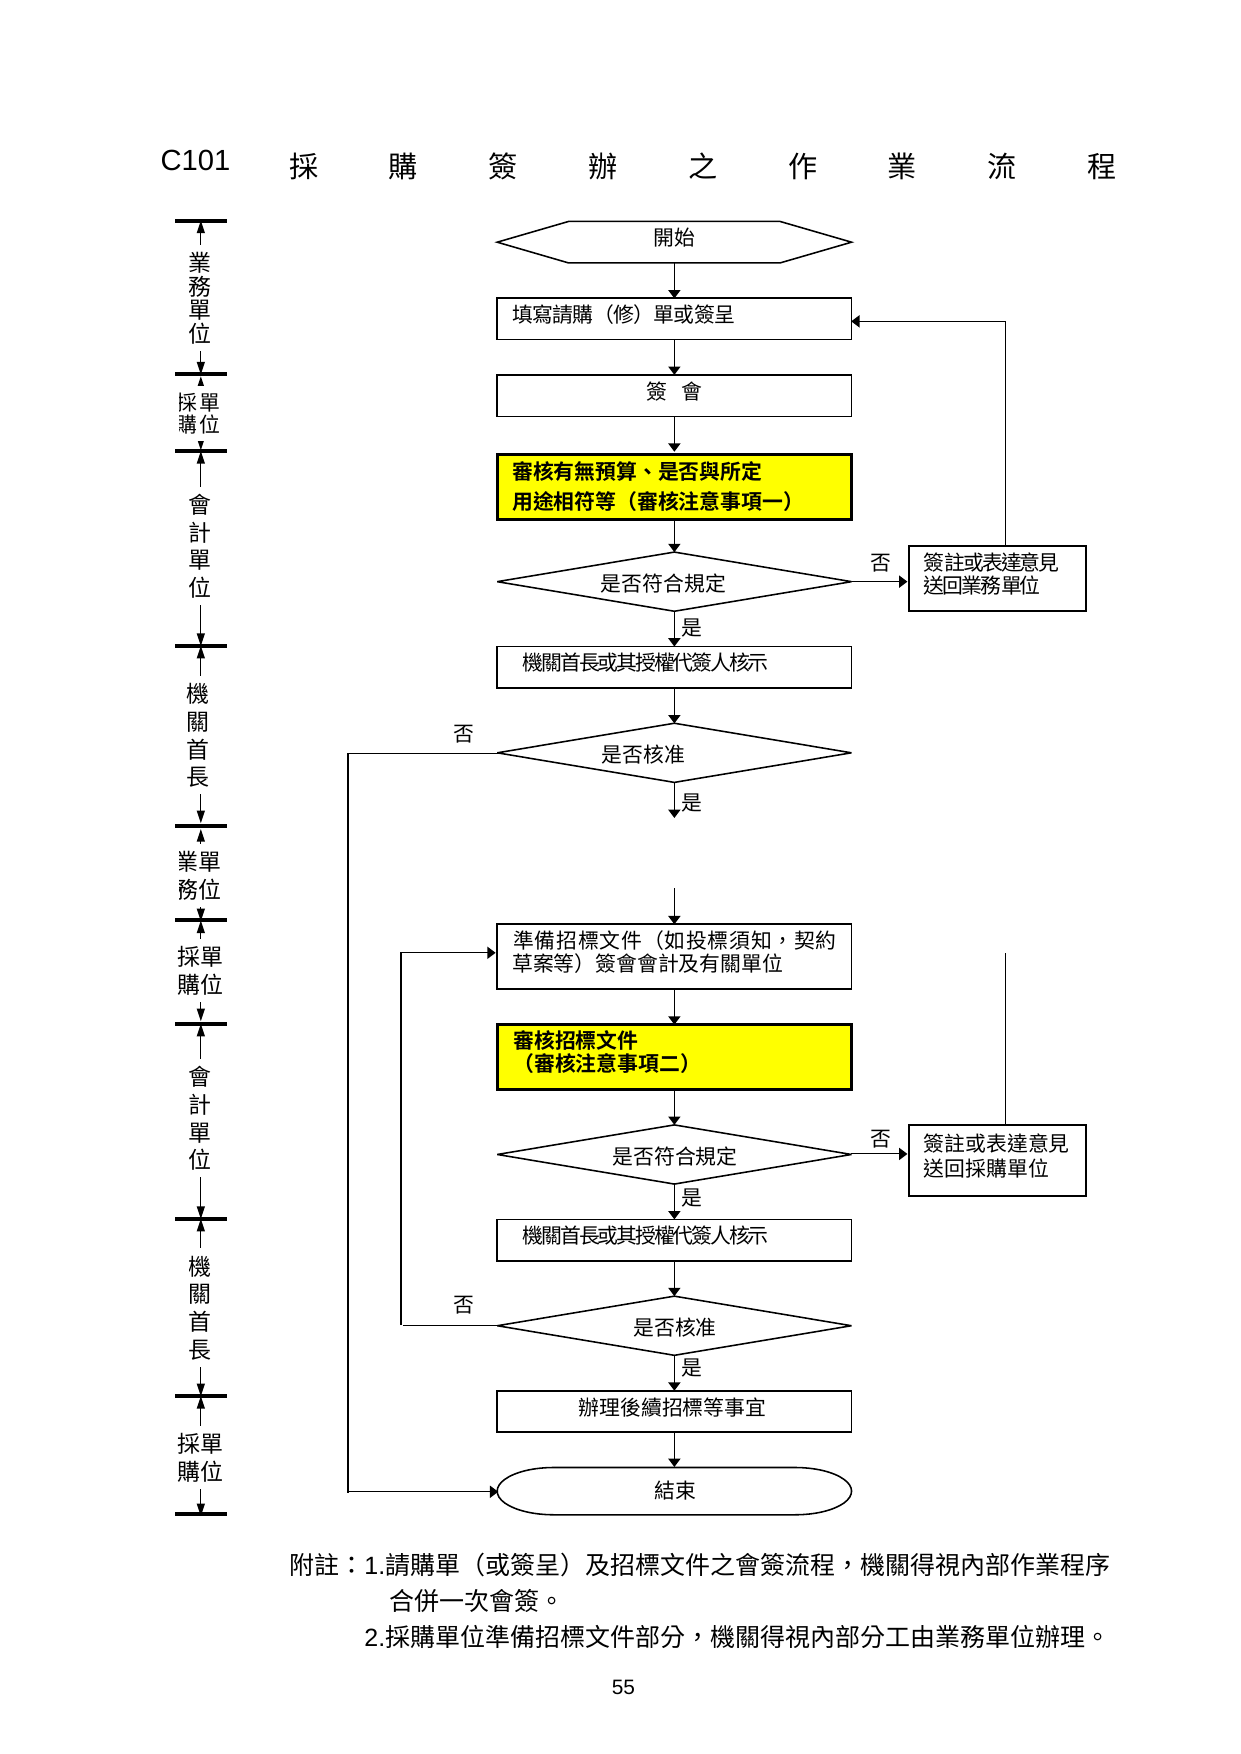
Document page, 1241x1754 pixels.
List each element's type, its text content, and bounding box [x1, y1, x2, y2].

table_cell [171, 939, 231, 1002]
table_cell [183, 1059, 218, 1177]
table_cell [183, 1249, 218, 1367]
table_header C101 [124, 127, 278, 221]
table_cell [274, 1538, 1137, 1669]
table_cell [183, 487, 218, 605]
table_cell [124, 221, 278, 351]
table_cell [785, 221, 1128, 253]
table_cell [181, 676, 216, 794]
table_cell [174, 844, 228, 907]
table_header 採購簽辦之作業流程 [278, 127, 1128, 221]
table_cell [174, 386, 228, 441]
table_cell [171, 1426, 231, 1489]
table_cell [278, 221, 563, 253]
